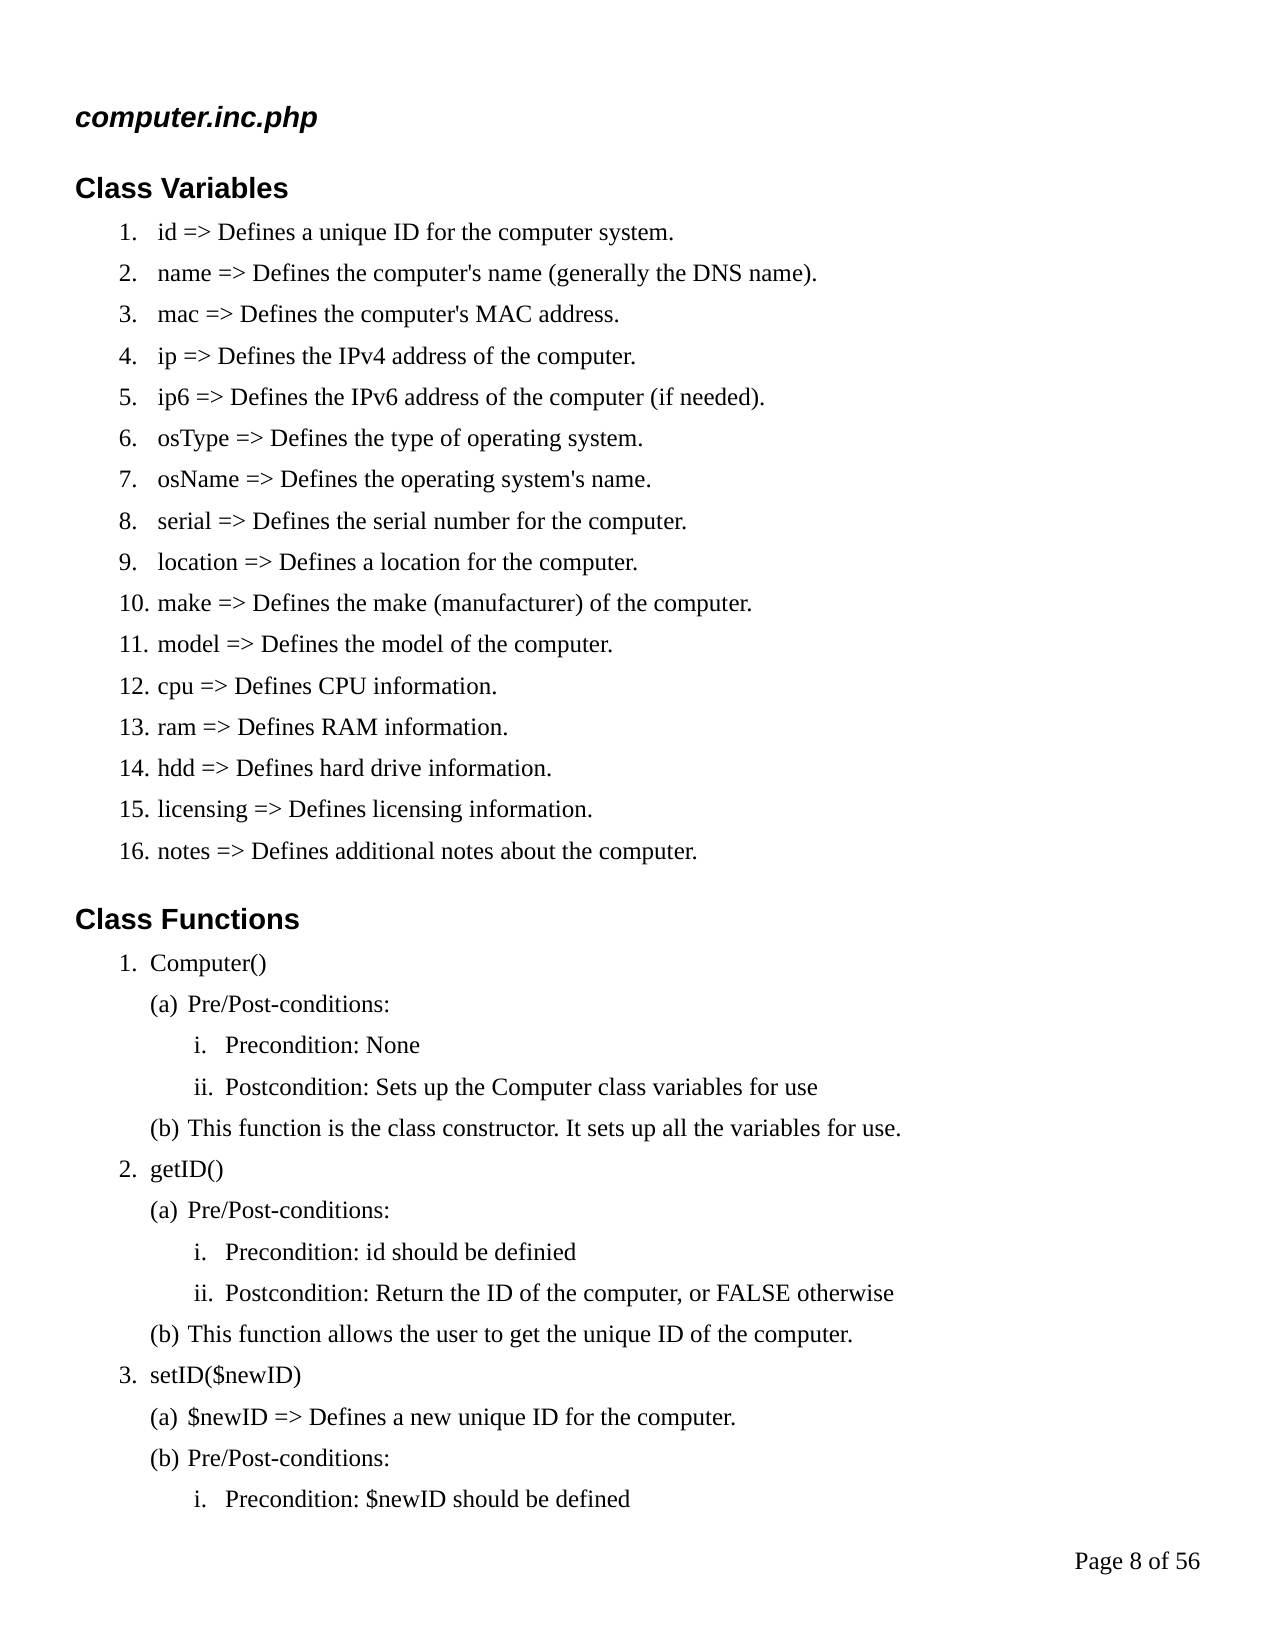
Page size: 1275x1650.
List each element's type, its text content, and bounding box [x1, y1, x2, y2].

list Precondition: $newID should be defined [187, 1484, 1200, 1513]
list location => Defines a location for the computer. [112, 547, 1200, 576]
list This function allows the user to get the unique ID of the computer. [150, 1319, 1200, 1348]
list Postcondition: Sets up the Computer class variables for use [187, 1072, 1200, 1101]
list Pre/Post-conditions: [150, 989, 1200, 1018]
list id => Defines a unique ID for the computer system. [112, 217, 1200, 246]
list hdd => Defines hard drive information. [112, 753, 1200, 782]
subtitle computer.inc.php [75, 100, 1200, 133]
list Postcondition: Return the ID of the computer, or FALSE otherwise [187, 1278, 1200, 1307]
list setID($newID) [112, 1361, 1200, 1389]
list name => Defines the computer's name (generally the DNS name). [112, 258, 1200, 287]
list ip => Defines the IPv4 address of the computer. [112, 341, 1200, 369]
list Pre/Post-conditions: [150, 1443, 1200, 1472]
list osName => Defines the operating system's name. [112, 464, 1200, 493]
list $newID => Defines a new unique ID for the computer. [150, 1402, 1200, 1431]
list licensing => Defines licensing information. [112, 794, 1200, 823]
list serial => Defines the serial number for the computer. [112, 506, 1200, 534]
list getID() [112, 1154, 1200, 1183]
list make => Defines the make (manufacturer) of the computer. [112, 588, 1200, 617]
subtitle Class Functions [75, 902, 1200, 936]
list cpu => Defines CPU information. [112, 671, 1200, 699]
list Pre/Post-conditions: [150, 1196, 1200, 1224]
list Precondition: None [187, 1031, 1200, 1059]
list This function is the class constructor. It sets up all the variables for use. [150, 1113, 1200, 1142]
list mac => Defines the computer's MAC address. [112, 299, 1200, 328]
list Precondition: id should be definied [187, 1237, 1200, 1266]
list ip6 => Defines the IPv6 address of the computer (if needed). [112, 382, 1200, 411]
subtitle Class Variables [75, 171, 1200, 204]
list Computer() [112, 948, 1200, 977]
list model => Defines the model of the computer. [112, 629, 1200, 658]
list ram => Defines RAM information. [112, 712, 1200, 741]
list notes => Defines additional notes about the computer. [112, 836, 1200, 864]
list osType => Defines the type of operating system. [112, 423, 1200, 452]
